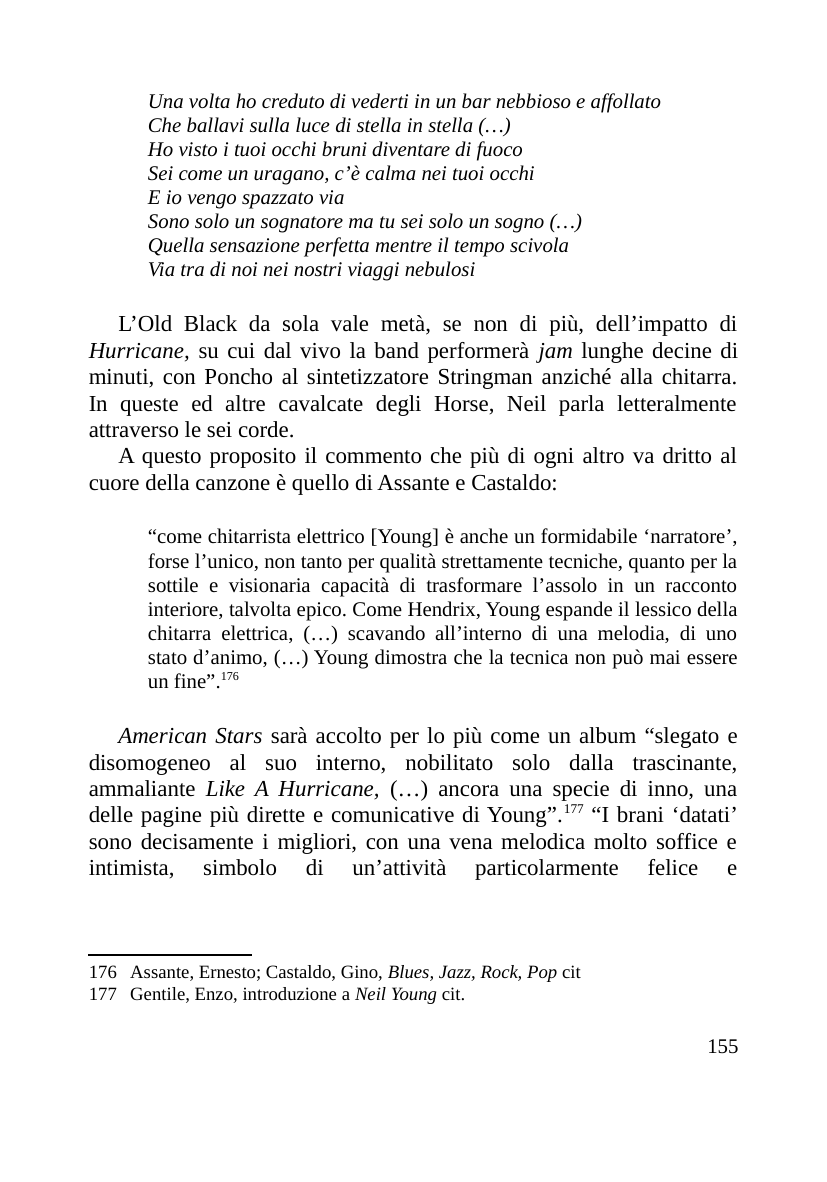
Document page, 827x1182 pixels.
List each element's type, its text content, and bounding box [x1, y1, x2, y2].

text L’Old Black da sola vale metà, se non di più, dell’impatto di Hurricane, su cui dal vivo la band performerà jam lunghe decine di minuti, con Poncho al sintetizzatore Stringman anziché alla chitarra. In queste ed altre cavalcate degli Horse, Neil parla letteralmente attraverso le sei corde. [88, 311, 738, 442]
text Via tra di noi nei nostri viaggi nebulosi [88, 257, 738, 281]
text E io vengo spazzato via [88, 185, 738, 209]
text Gentile, Enzo, introduzione a Neil Young cit. [88, 982, 738, 1004]
text Quella sensazione perfetta mentre il tempo scivola [88, 233, 738, 257]
text Una volta ho creduto di vederti in un bar nebbioso e affollato [88, 88, 738, 113]
text Sei come un uragano, c’è calma nei tuoi occhi [88, 161, 738, 185]
text Sono solo un sognatore ma tu sei solo un sogno (…) [88, 209, 738, 233]
text “come chitarrista elettrico [Young] è anche un formidabile ‘narratore’, forse l’unico, non tanto per qualità strettamente tecniche, quanto per la sottile e visionaria capacità di trasformare l’assolo in un racconto interiore, talvolta epico. Come Hendrix, Young espande il lessico della chitarra elettrica, (…) scavando all’interno di una melodia, di uno stato d’animo, (…) Young dimostra che la tecnica non può mai essere un fine”. [148, 524, 738, 693]
text Ho visto i tuoi occhi bruni diventare di fuoco [88, 137, 738, 161]
text A questo proposito il commento che più di ogni altro va dritto al cuore della canzone è quello di Assante e Castaldo: [88, 442, 738, 495]
text Assante, Ernesto; Castaldo, Gino, Blues, Jazz, Rock, Pop cit [88, 961, 738, 982]
text American Stars sarà accolto per lo più come un album “slegato e disomogeneo al suo interno, nobilitato solo dalla trascinante, ammaliante Like A Hurricane, (…) ancora una specie di inno, una delle pagine più dirette e comunicative di Young”. “I brani ‘datati’ sono decisamente i migliori, con una vena melodica molto soffice e intimista, simbolo di un’attività particolarmente felice e [88, 722, 738, 907]
text Che ballavi sulla luce di stella in stella (…) [88, 113, 738, 137]
